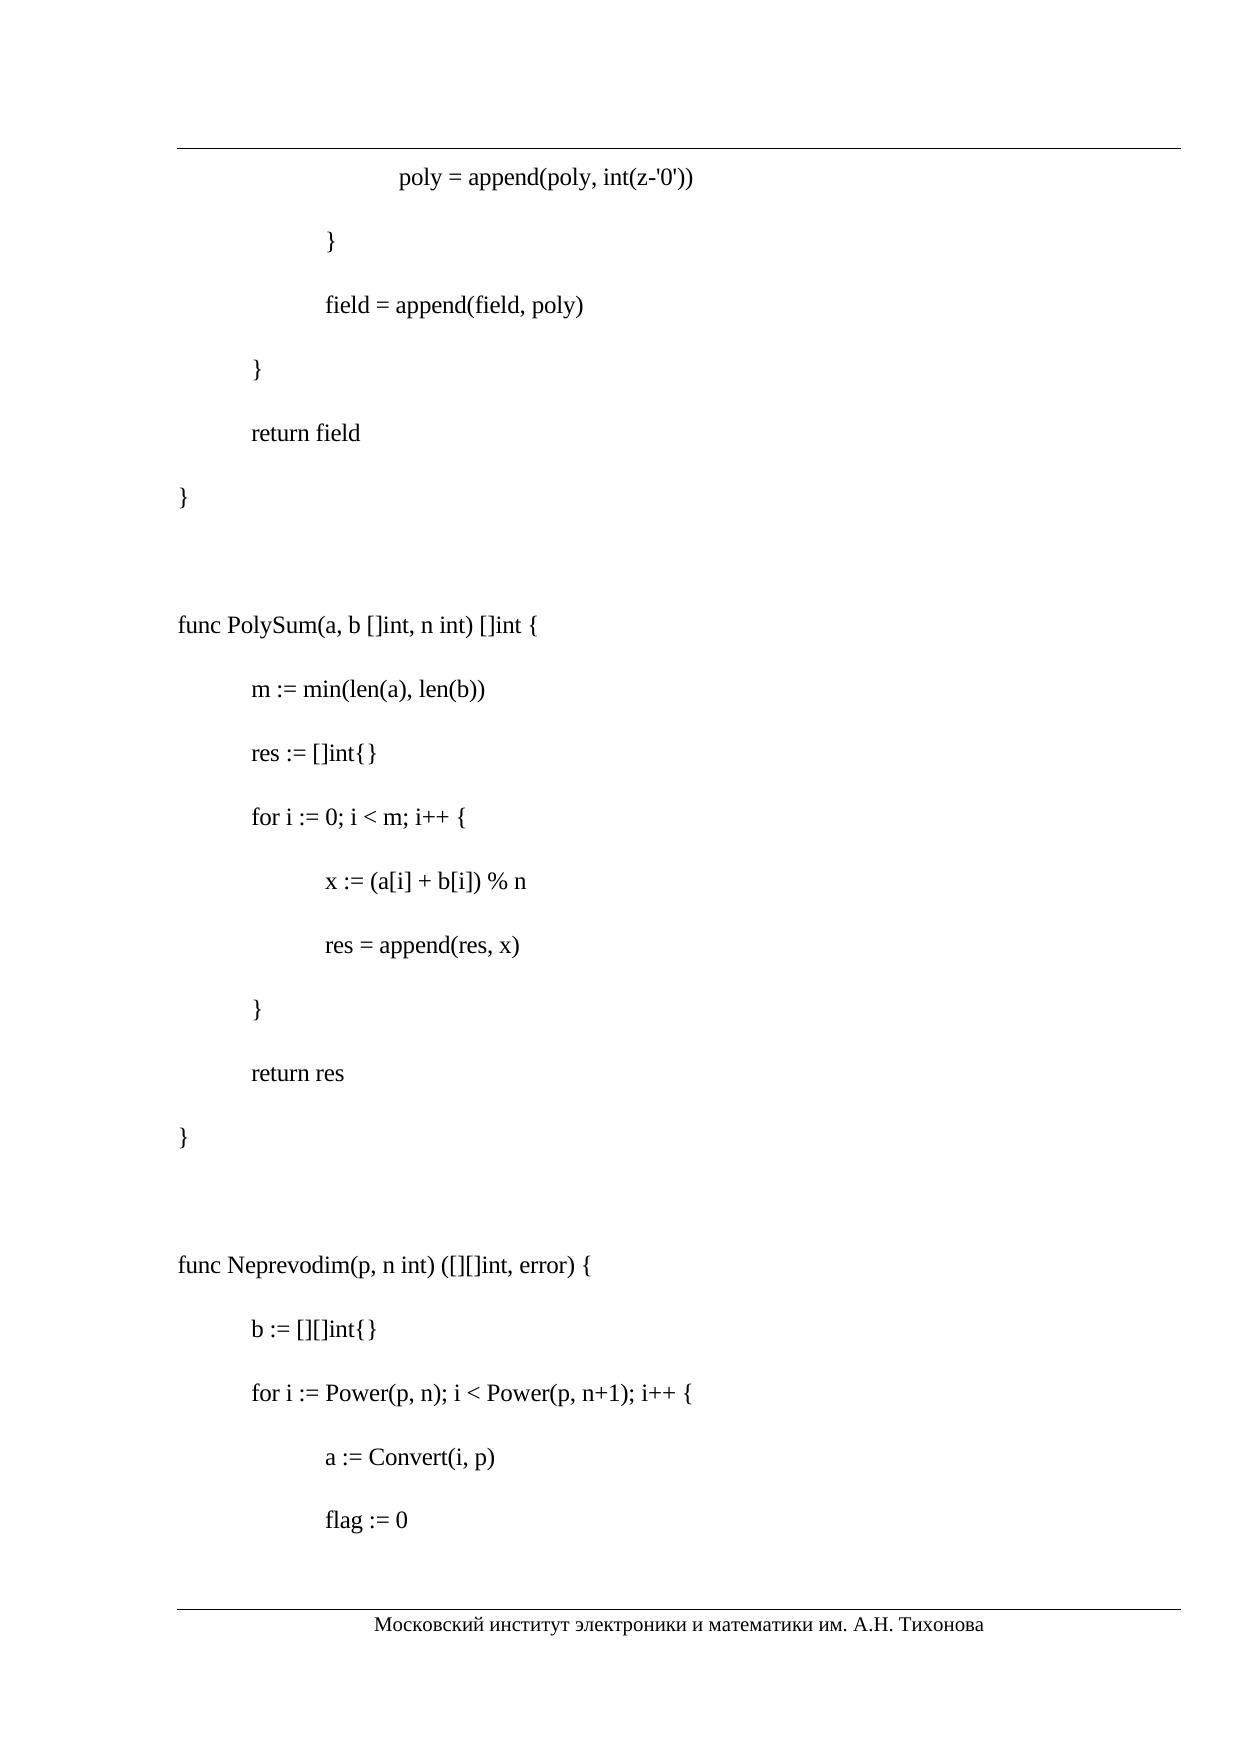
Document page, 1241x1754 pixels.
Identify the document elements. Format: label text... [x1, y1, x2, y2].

text res := []int{} [177, 738, 1181, 767]
text x := (a[i] + b[i]) % n [177, 866, 1181, 895]
text } [177, 994, 1181, 1023]
text for i := 0; i < m; i++ { [177, 802, 1181, 831]
text func Neprevodim(p, n int) ([][]int, error) { [177, 1250, 1181, 1278]
text } [177, 354, 1181, 383]
text return res [177, 1058, 1181, 1087]
text poly = append(poly, int(z-'0')) [177, 162, 1181, 191]
text field = append(field, poly) [177, 290, 1181, 319]
text m := min(len(a), len(b)) [177, 674, 1181, 703]
text res = append(res, x) [177, 930, 1181, 959]
text flag := 0 [177, 1506, 1181, 1534]
text b := [][]int{} [177, 1314, 1181, 1342]
text return field [177, 418, 1181, 447]
text for i := Power(p, n); i < Power(p, n+1); i++ { [177, 1378, 1181, 1406]
text func PolySum(a, b []int, n int) []int { [177, 610, 1181, 639]
text } [177, 226, 1181, 255]
text } [177, 482, 1181, 511]
text } [177, 1122, 1181, 1151]
text a := Convert(i, p) [177, 1442, 1181, 1470]
